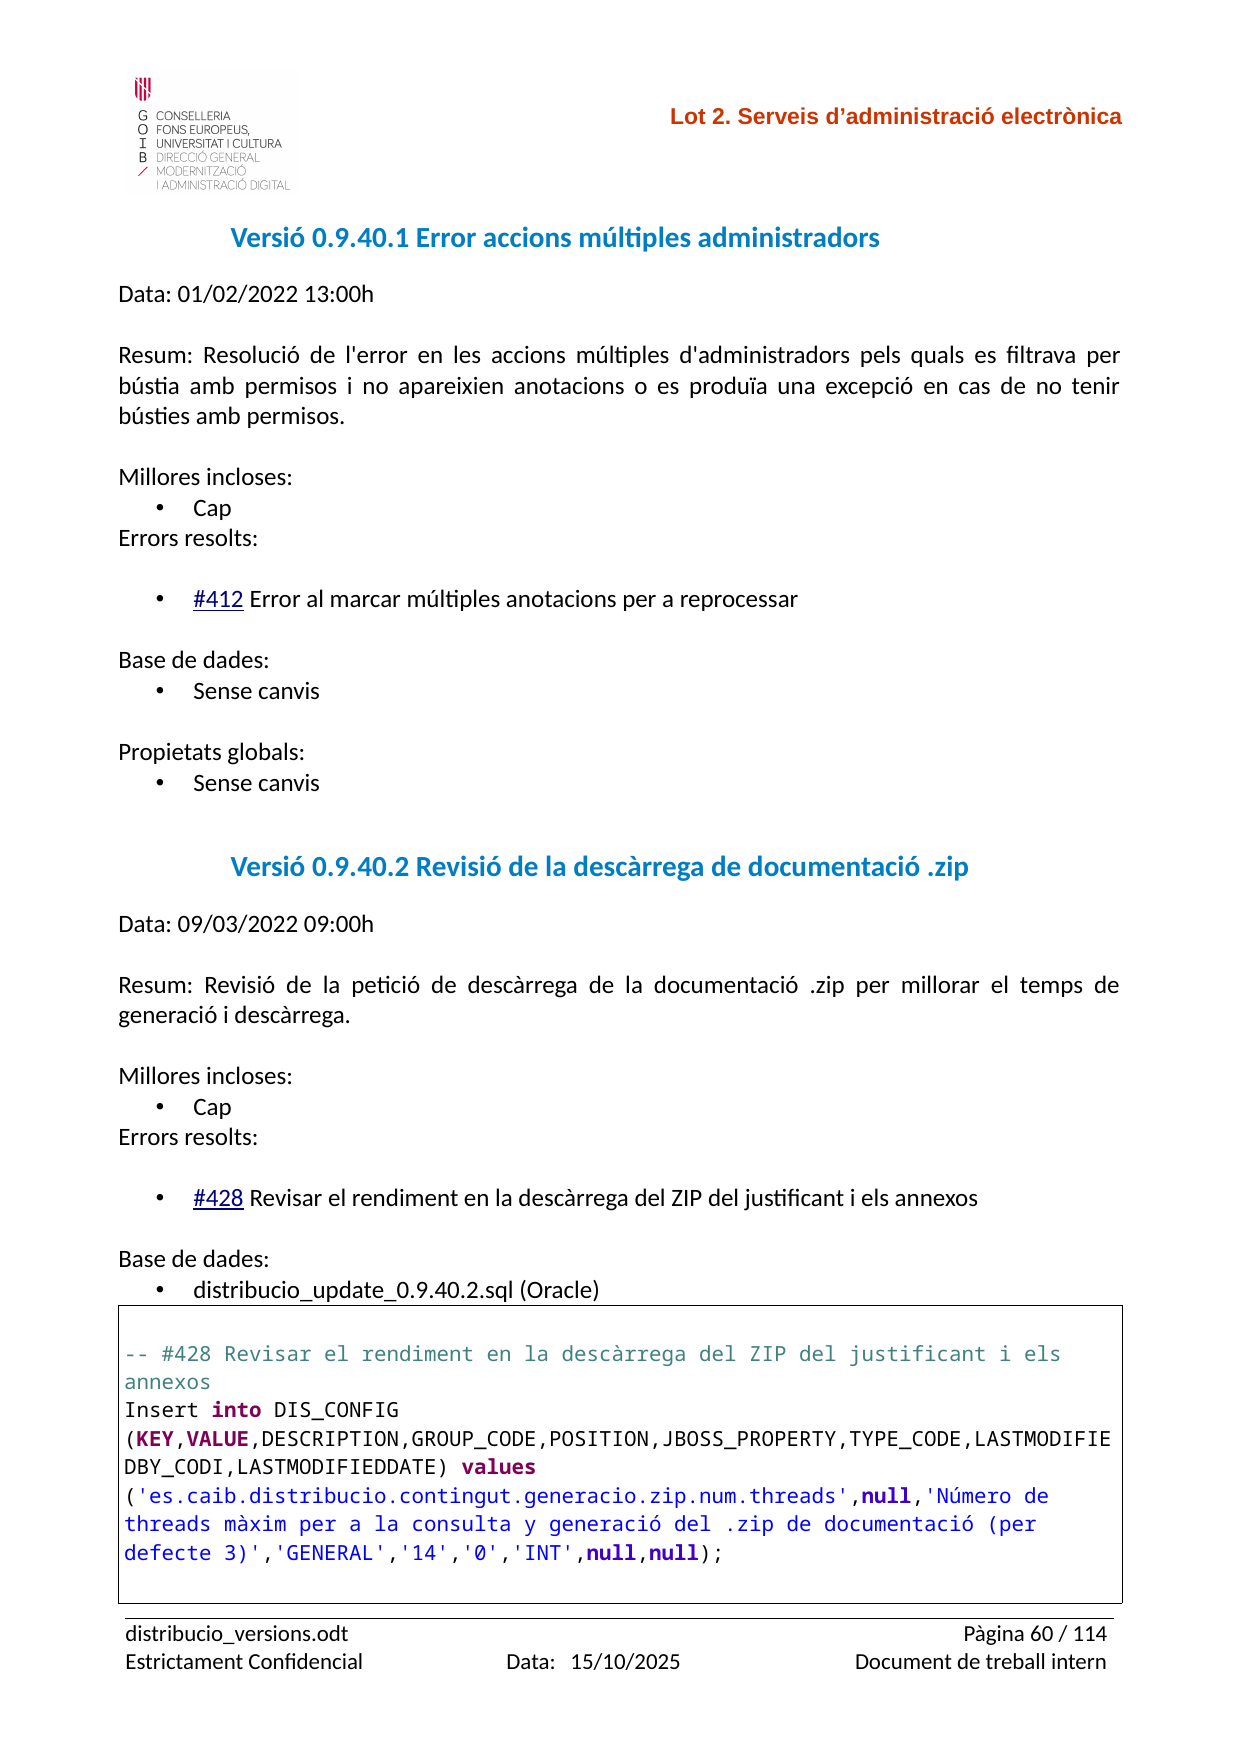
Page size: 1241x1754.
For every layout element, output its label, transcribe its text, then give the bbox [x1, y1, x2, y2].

list Sense canvis [156, 767, 1122, 797]
text Base de dades: [118, 1243, 1122, 1274]
text Millores incloses: [118, 462, 1122, 492]
text Millores incloses: [118, 1060, 1122, 1091]
text Data: 09/03/2022 09:00h [118, 908, 1122, 938]
list #428 Revisar el rendiment en la descàrrega del ZIP del justificant i els annexos [156, 1182, 1122, 1213]
subtitle Versió 0.9.40.2 Revisió de la descàrrega de documentació .zip [153, 848, 1122, 884]
list Sense canvis [156, 675, 1122, 706]
picture [126, 70, 299, 197]
list distribucio_update_0.9.40.2.sql (Oracle) [156, 1274, 1122, 1304]
list #412 Error al marcar múltiples anotacions per a reprocessar [156, 584, 1122, 614]
subtitle Versió 0.9.40.1 Error accions múltiples administradors [153, 219, 1122, 255]
text Errors resolts: [118, 1121, 1122, 1152]
text Errors resolts: [118, 523, 1122, 553]
text Resum: Resolució de l'error en les accions múltiples d'administradors pels quals es filtrava per bústia amb permisos i no apareixien anotacions o es produïa una excepció en cas de no tenir bústies amb permisos. [118, 339, 1122, 431]
text Resum: Revisió de la petició de descàrrega de la documentació .zip per millorar el temps de generació i descàrrega. [118, 969, 1122, 1030]
text Data: 01/02/2022 13:00h [118, 278, 1122, 309]
text Propietats globals: [118, 736, 1122, 767]
list Cap [156, 1091, 1122, 1121]
list Cap [156, 492, 1122, 523]
table_header -- #428 Revisar el rendiment en la descàrrega del ZIP del justificant i els annexos Insert into DIS_CONFIG (KEY,VALUE,DESCRIPTION,GROUP_CODE,POSITION,JBOSS_PROPERTY,TYPE_CODE,LASTMODIFIEDBY_CODI,LASTMODIFIEDDATE) values ('es.caib.distribucio.contingut.generacio.zip.num.threads',null,'Número de threads màxim per a la consulta y generació del .zip de documentació (per defecte 3)','GENERAL','14','0','INT',null,null); [119, 1306, 1122, 1602]
text Base de dades: [118, 645, 1122, 675]
